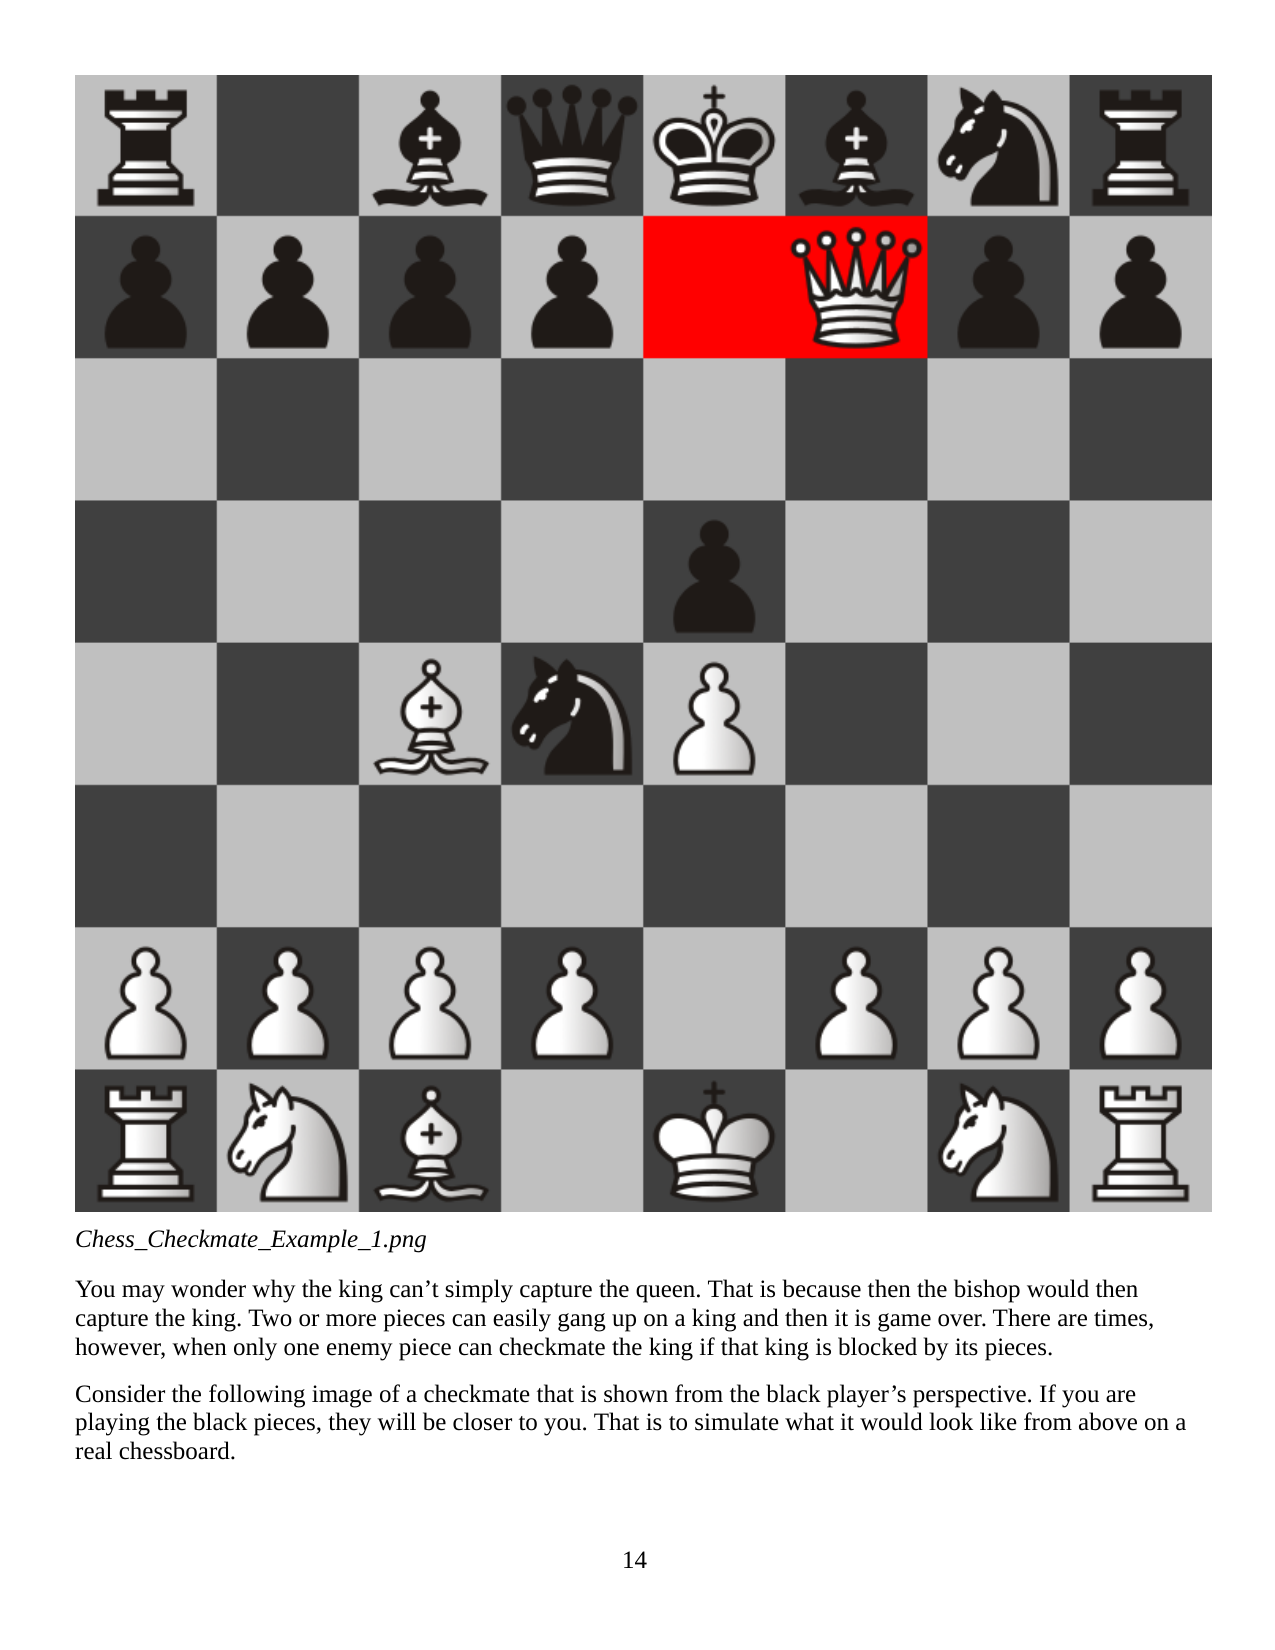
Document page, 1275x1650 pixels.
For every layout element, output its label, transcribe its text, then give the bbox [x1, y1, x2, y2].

text Chess_Checkmate_Example_1.png [75, 1224, 1200, 1253]
text Consider the following image of a checkmate that is shown from the black player’s perspective. If you are playing the black pieces, they will be closer to you. That is to simulate what it would look like from above on a real chessboard. [75, 1379, 1200, 1465]
picture [75, 75, 1212, 1212]
text You may wonder why the king can’t simply capture the queen. That is because then the bishop would then capture the king. Two or more pieces can easily gang up on a king and then it is game over. There are times, however, when only one enemy piece can checkmate the king if that king is blocked by its pieces. [75, 1274, 1200, 1361]
